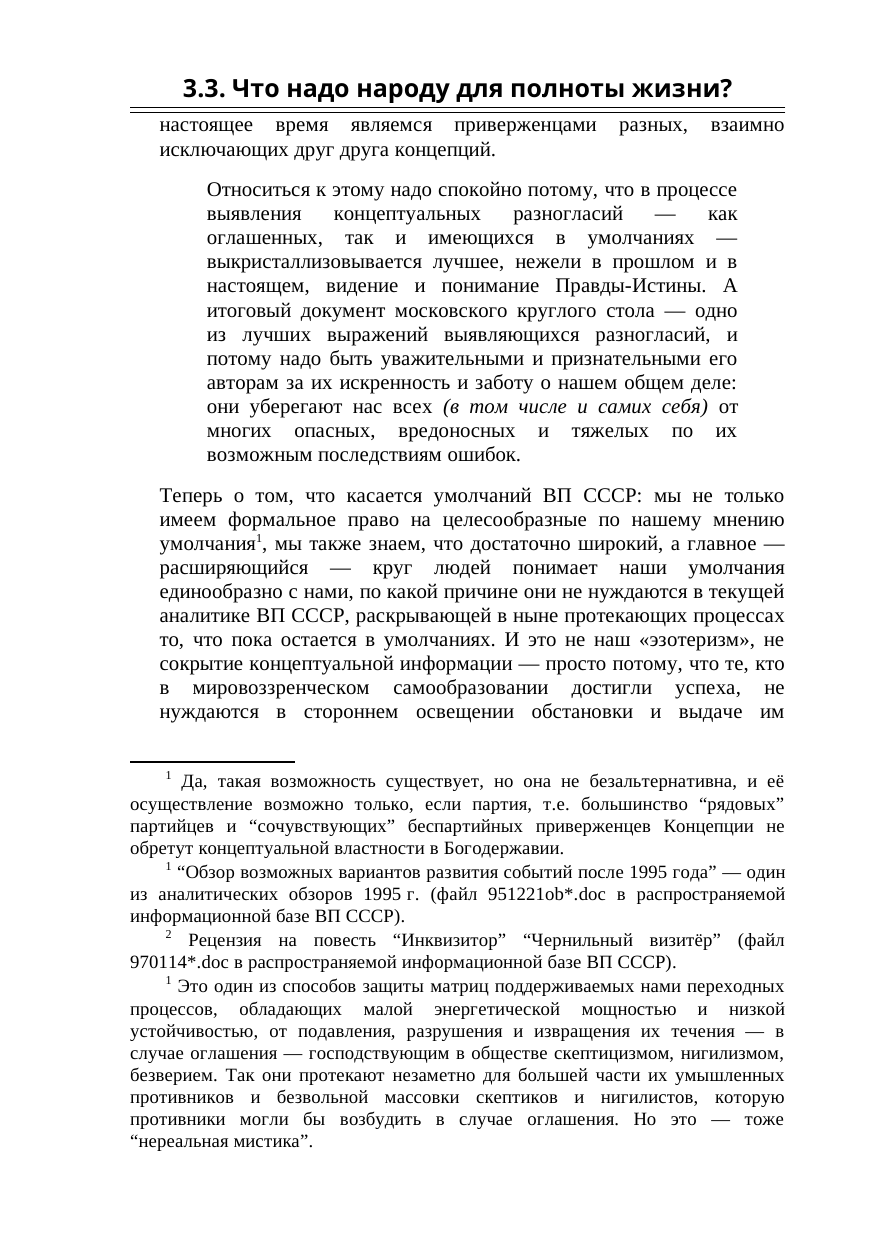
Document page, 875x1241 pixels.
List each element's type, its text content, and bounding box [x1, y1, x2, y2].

list Относиться к этому надо спокойно потому, что в процессе выявления концептуальных разногласий — как оглашенных, так и имеющихся в умолчаниях — выкристаллизовывается лучшее, нежели в прошлом и в настоящем, видение и понимание Правды-Истины. А итоговый документ московского круглого стола — одно из лучших выражений выявляющихся разногласий, и потому надо быть уважительными и признательными его авторам за их искренность и заботу о нашем общем деле: они уберегают нас всех (в том числе и самих себя) от многих опасных, вредоносных и тяжелых по их возможным последствиям ошибок. [177, 177, 738, 466]
list Рецензия на повесть “Инквизитор” “Чернильный визитёр” (файл 970114*.doc в распространяемой информационной базе ВП СССР). [130, 927, 785, 973]
list Это один из способов защиты матриц поддерживаемых нами переходных процессов, обладающих малой энергетической мощностью и низкой устойчивостью, от подавления, разрушения и извращения их течения — в случае оглашения — господствующим в обществе скептицизмом, нигилизмом, безверием. Так они протекают незаметно для большей части их умышленных противников и безвольной массовки скептиков и нигилистов, которую противники могли бы возбудить в случае оглашения. Но это — тоже “нереальная мистика”. [130, 973, 785, 1152]
list Да, такая возможность существует, но она не безальтернативна, и её осуществление возможно только, если партия, т.е. большинство “рядовых” партийцев и “сочувствующих” беспартийных приверженцев Концепции не обретут концептуальной властности в Богодержавии. [130, 768, 785, 858]
list настоящее время являемся приверженцами разных, взаимно исключающих друг друга концепций. [130, 113, 785, 160]
list “Обзор возможных вариантов раз­ви­тия со­бы­тий после 1995 го­да” — один из аналитических обзоров 1995 г. (файл 951221ob*.doc в распространяемой информационной базе ВП СССР). [130, 858, 785, 927]
list Теперь о том, что касается умолчаний ВП СССР: мы не только имеем формальное право на целесообразные по нашему мнению умолчания, мы также знаем, что достаточно широкий, а главное — расширяющийся — круг людей понимает наши умолчания единообразно с нами, по какой причине они не нуждаются в текущей аналитике ВП СССР, раскрывающей в ныне протекающих процессах то, что пока остается в умолчаниях. И это не наш «эзотеризм», не сокрытие концептуальной информации — просто потому, что те, кто в мировоззренческом самообразовании достигли успеха, не нуждаются в стороннем освещении обстановки и выдаче им [130, 482, 785, 723]
